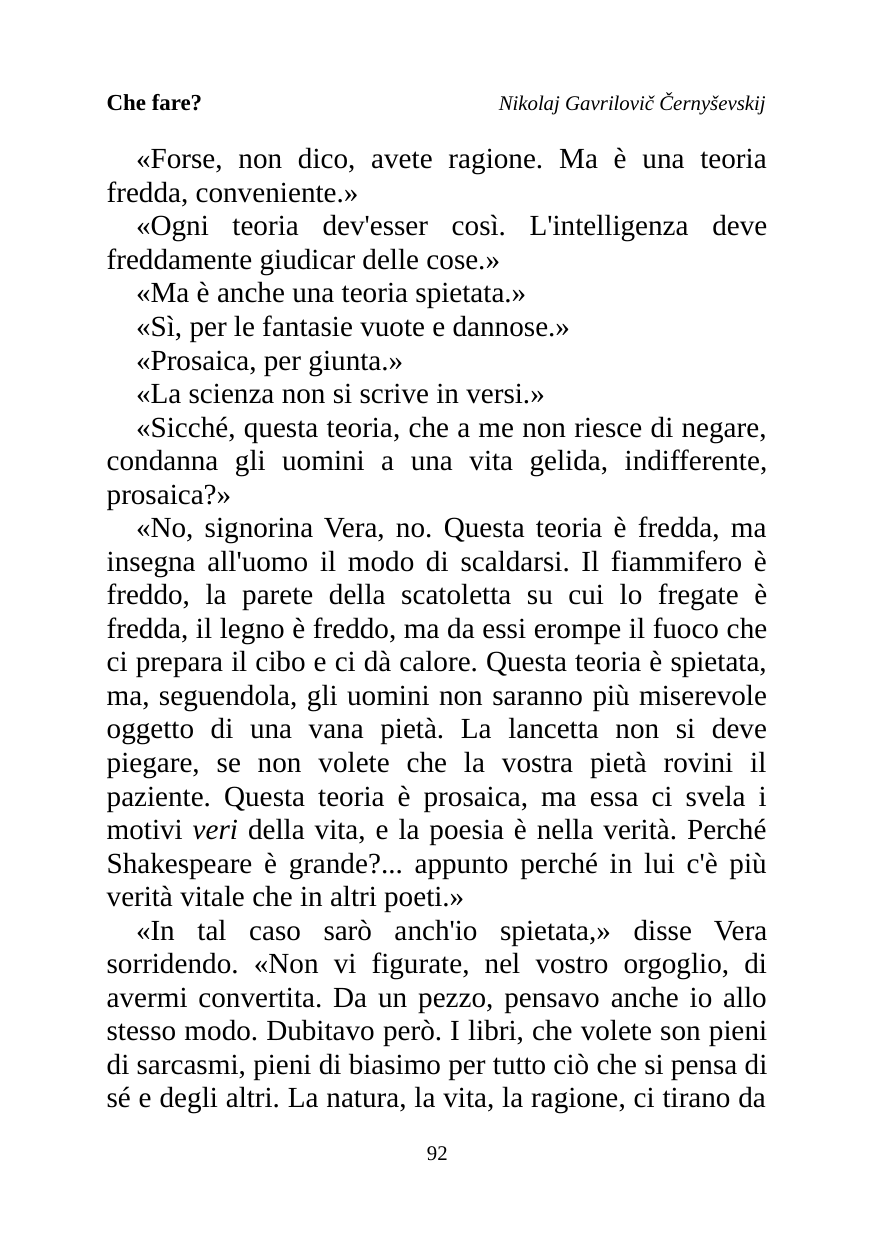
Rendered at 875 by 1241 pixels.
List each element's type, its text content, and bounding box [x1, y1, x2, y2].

text «Forse, non dico, avete ragione. Ma è una teoria fredda, conveniente.» [106, 141, 768, 208]
text «Sicché, questa teoria, che a me non riesce di negare, condanna gli uomini a una vita gelida, indifferente, prosaica?» [106, 410, 768, 510]
text «In tal caso sarò anch'io spietata,» disse Vera sorridendo. «Non vi figurate, nel vostro orgoglio, di avermi convertita. Da un pezzo, pensavo anche io allo stesso modo. Dubitavo però. I libri, che volete son pieni di sarcasmi, pieni di biasimo per tutto ciò che si pensa di sé e degli altri. La natura, la vita, la ragione, ci tirano da [106, 913, 768, 1114]
text «Sì, per le fantasie vuote e dannose.» [106, 309, 768, 343]
text «Prosaica, per giunta.» [106, 343, 768, 376]
text «Ma è anche una teoria spietata.» [106, 276, 768, 309]
text «La scienza non si scrive in versi.» [106, 376, 768, 410]
text «Ogni teoria dev'esser così. L'intelligenza deve freddamente giudicar delle cose.» [106, 208, 768, 276]
text «No, signorina Vera, no. Questa teoria è fredda, ma insegna all'uomo il modo di scaldarsi. Il fiammifero è freddo, la parete della scatoletta su cui lo fregate è fredda, il legno è freddo, ma da essi erompe il fuoco che ci prepara il cibo e ci dà calore. Questa teoria è spietata, ma, seguendola, gli uomini non saranno più miserevole oggetto di una vana pietà. La lancetta non si deve piegare, se non volete che la vostra pietà rovini il paziente. Questa teoria è prosaica, ma essa ci svela i motivi veri della vita, e la poesia è nella verità. Perché Shakespeare è grande?... appunto perché in lui c'è più verità vitale che in altri poeti.» [106, 510, 768, 913]
